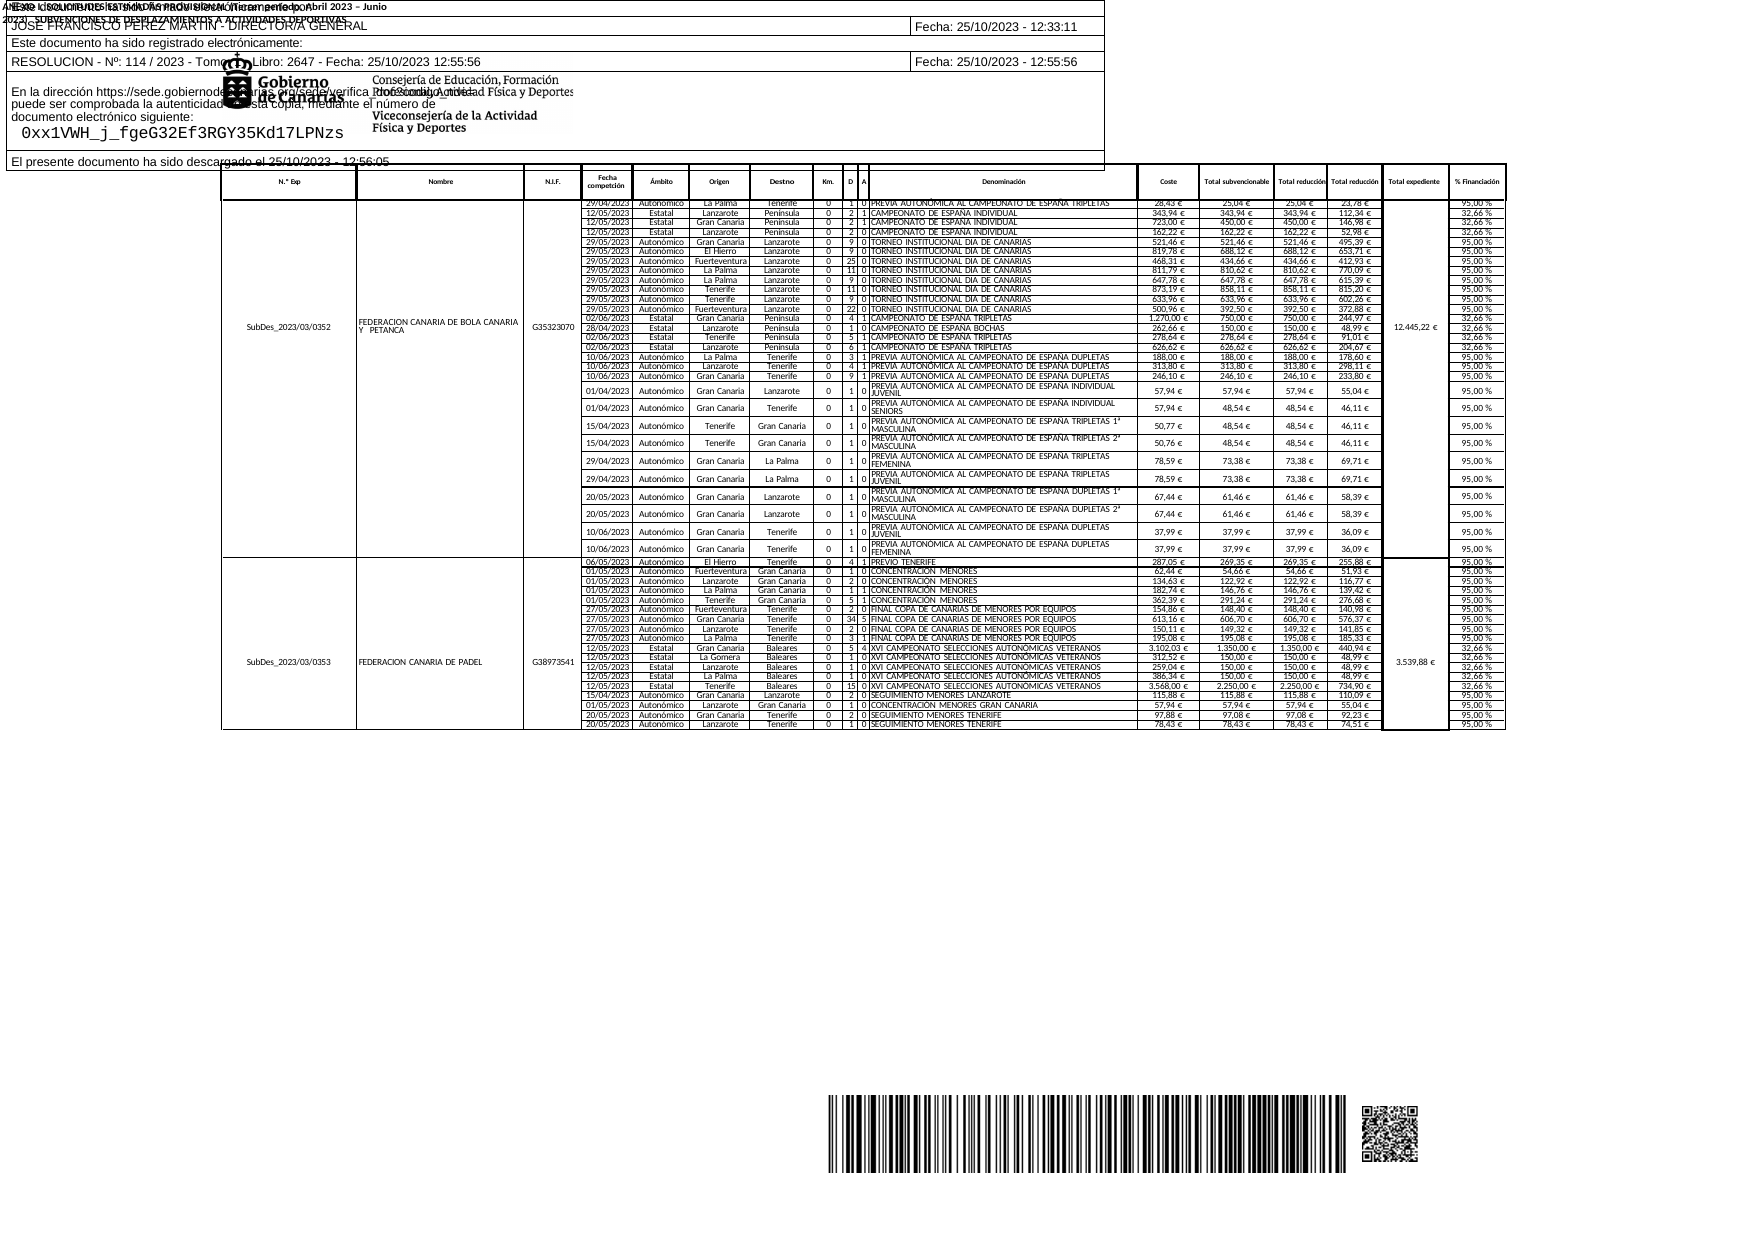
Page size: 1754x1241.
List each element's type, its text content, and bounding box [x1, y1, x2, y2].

table_cell 2 [843, 219, 857, 227]
table_cell 1 [843, 523, 857, 539]
table_cell 626,62 € [1200, 344, 1273, 352]
table_cell 0 [814, 305, 842, 314]
table_cell 149,32 € [1274, 625, 1327, 633]
table_cell 2.250,00 € [1200, 682, 1273, 691]
table_header Total expediente [1384, 165, 1448, 199]
table_cell Estatal [633, 324, 689, 333]
table_cell 37,99 € [1200, 540, 1273, 557]
table_cell 95,00 % [1450, 371, 1505, 381]
table_cell 1 [858, 334, 869, 342]
table_header Ámbito [634, 165, 688, 199]
table_cell Tenerife [750, 540, 813, 557]
table_cell Lanzarote [750, 382, 813, 398]
table_cell 20/05/2023 [582, 505, 632, 522]
table_cell Tenerife [750, 625, 813, 633]
table_cell Tenerife [750, 353, 813, 362]
table_cell Lanzarote [750, 505, 813, 522]
table_cell 246,10 € [1274, 372, 1327, 381]
table_cell 150,00 € [1200, 324, 1273, 333]
table_cell Baleares [750, 673, 813, 681]
table_cell 0 [814, 682, 842, 691]
table_cell 32,66 % [1450, 662, 1505, 672]
table_cell 95,00 % [1450, 398, 1505, 416]
table_cell Tenerife [750, 606, 813, 614]
table_cell CAMPEONATO DE ESPAÑA TRIPLETAS [870, 334, 1137, 342]
table_cell 0 [858, 296, 869, 304]
table_cell 36,09 € [1328, 540, 1381, 557]
table_cell 602,26 € [1328, 296, 1381, 304]
table_cell 122,92 € [1274, 577, 1327, 586]
table_cell 521,46 € [1138, 238, 1199, 247]
table_cell 287,05 € [1138, 558, 1199, 566]
table_cell 95,00 % [1450, 256, 1505, 266]
table_cell 255,88 € [1328, 558, 1381, 566]
table_cell 450,00 € [1274, 219, 1327, 227]
table_cell 312,52 € [1138, 654, 1199, 662]
table_cell 0 [814, 606, 842, 614]
table_cell 500,96 € [1138, 305, 1199, 314]
table_cell 10/06/2023 [582, 523, 632, 539]
table_cell La Palma [690, 587, 749, 595]
table_cell Autonómico [633, 296, 689, 304]
table_cell 57,94 € [1138, 701, 1199, 710]
table_cell 259,04 € [1138, 663, 1199, 672]
table_cell 02/06/2023 [582, 315, 632, 323]
table_cell Autonómico [633, 635, 689, 643]
table_cell 9 [843, 238, 857, 247]
table_cell FINAL COPA DE CANARIAS DE MENORES POR EQUIPOS [870, 635, 1137, 643]
table_cell 10/06/2023 [582, 372, 632, 381]
table_cell CONCENTRACIÓN MENORES [870, 596, 1137, 605]
table_cell FEDERACION CANARIA DE PADEL [357, 558, 523, 729]
table_cell 78,43 € [1138, 721, 1199, 729]
table_cell 495,39 € [1328, 238, 1381, 247]
table_cell 244,97 € [1328, 315, 1381, 323]
table_cell 29/05/2023 [582, 276, 632, 285]
table_cell 362,39 € [1138, 596, 1199, 605]
table_cell 0 [814, 238, 842, 247]
table_cell TORNEO INSTITUCIONAL DIA DE CANARIAS [870, 296, 1137, 304]
table_cell Gran Canaria [690, 488, 749, 504]
table_cell Península [750, 219, 813, 227]
table_cell 95,00 % [1450, 586, 1505, 595]
table_cell Tenerife [690, 682, 749, 691]
table_cell XVI CAMPEONATO SELECCIONES AUTONÓMICAS VETERANOS [870, 654, 1137, 662]
table_cell 0 [858, 711, 869, 719]
table_cell 633,96 € [1138, 296, 1199, 304]
table_cell TORNEO INSTITUCIONAL DIA DE CANARIAS [870, 238, 1137, 247]
table_cell 95,00 % [1450, 434, 1505, 451]
table_cell CONCENTRACIÓN MENORES [870, 577, 1137, 586]
table_cell 278,64 € [1274, 334, 1327, 342]
table_cell Estatal [633, 644, 689, 653]
table_cell 0 [814, 417, 842, 433]
table_cell La Palma [690, 276, 749, 285]
table_cell CAMPEONATO DE ESPAÑA INDIVIDUAL [870, 229, 1137, 237]
table_cell Tenerife [690, 334, 749, 342]
table_cell 37,99 € [1274, 523, 1327, 539]
table_cell 149,32 € [1200, 625, 1273, 633]
table_cell 606,70 € [1274, 615, 1327, 624]
table_cell 0 [814, 353, 842, 362]
table_cell Gran Canaria [750, 587, 813, 595]
table_cell La Palma [690, 267, 749, 275]
table_cell 0 [858, 470, 869, 486]
table_cell Lanzarote [690, 324, 749, 333]
table_header A [859, 165, 868, 199]
table_cell 115,88 € [1200, 692, 1273, 700]
table_cell 0 [814, 201, 842, 208]
table_cell 55,04 € [1328, 701, 1381, 710]
table_cell 95,00 % [1450, 486, 1505, 504]
table_cell 01/05/2023 [582, 596, 632, 605]
table_cell 34 [843, 615, 857, 624]
table_cell La Gomera [690, 654, 749, 662]
table_cell 3 [843, 635, 857, 643]
table_cell 0 [814, 435, 842, 451]
table_cell 12/05/2023 [582, 673, 632, 681]
table_cell Estatal [633, 229, 689, 237]
table_cell TORNEO INSTITUCIONAL DIA DE CANARIAS [870, 257, 1137, 266]
table_cell 57,94 € [1274, 382, 1327, 398]
table_cell 819,78 € [1138, 248, 1199, 256]
table_cell Lanzarote [690, 701, 749, 710]
table_cell Gran Canaria [690, 711, 749, 719]
table_cell Autonómico [633, 363, 689, 371]
table_cell Autonómico [633, 615, 689, 624]
table_cell Baleares [750, 644, 813, 653]
table_cell PREVIA AUTONÓMICA AL CAMPEONATO DE ESPAÑA DUPLETAS JUVENIL [870, 523, 1137, 539]
table_header D [844, 165, 857, 199]
table_cell 95,00 % [1450, 247, 1505, 256]
table_cell 1 [858, 558, 869, 566]
table_cell La Palma [750, 452, 813, 469]
table_cell Lanzarote [750, 305, 813, 314]
table_cell Autonómico [633, 372, 689, 381]
table_cell 0 [858, 435, 869, 451]
table_cell 15/04/2023 [582, 692, 632, 700]
table_cell Autonómico [633, 587, 689, 595]
table_cell 615,39 € [1328, 276, 1381, 285]
table_cell 9 [843, 276, 857, 285]
table_cell 95,00 % [1450, 381, 1505, 398]
table_header Nombre [358, 165, 523, 199]
table_cell PREVIA AUTONÓMICA AL CAMPEONATO DE ESPAÑA TRIPLETAS 1ª MASCULINA [870, 417, 1137, 433]
table_cell 95,00 % [1450, 710, 1505, 719]
table_cell CAMPEONATO DE ESPAÑA TRIPLETAS [870, 315, 1137, 323]
table_cell 647,78 € [1274, 276, 1327, 285]
table_cell 12/05/2023 [582, 209, 632, 218]
table_cell 32,66 % [1450, 333, 1505, 342]
table_cell 150,00 € [1200, 654, 1273, 662]
table_cell 1 [843, 587, 857, 595]
table_cell 148,40 € [1200, 606, 1273, 614]
table_cell 15 [843, 682, 857, 691]
table_cell 0 [814, 615, 842, 624]
table_cell Lanzarote [750, 296, 813, 304]
table_cell Fuerteventura [690, 305, 749, 314]
table_cell 4 [843, 558, 857, 566]
table_cell G38973541 [524, 558, 581, 729]
table_cell 0 [814, 452, 842, 469]
table_cell La Palma [690, 673, 749, 681]
table_cell 25,04 € [1200, 201, 1273, 208]
table_cell Gran Canaria [690, 644, 749, 653]
table_cell 95,00 % [1450, 275, 1505, 285]
table_cell Gran Canaria [690, 452, 749, 469]
table_cell 23,78 € [1328, 201, 1381, 208]
table_cell 1 [843, 673, 857, 681]
table_cell 0 [814, 625, 842, 633]
table_header Km. [814, 165, 842, 199]
table_cell 188,00 € [1200, 353, 1273, 362]
table_cell 95,00 % [1450, 557, 1505, 566]
table_cell 0 [858, 523, 869, 539]
table_cell SubDes_2023/03/0352 [222, 200, 356, 557]
table_cell 95,00 % [1450, 285, 1505, 294]
table_cell 0 [858, 324, 869, 333]
table_cell 5 [843, 644, 857, 653]
table_cell 29/05/2023 [582, 296, 632, 304]
table_cell Lanzarote [690, 363, 749, 371]
table_cell Tenerife [750, 372, 813, 381]
table_cell 73,38 € [1200, 470, 1273, 486]
table_cell XVI CAMPEONATO SELECCIONES AUTONÓMICAS VETERANOS [870, 644, 1137, 653]
table_cell 0 [814, 315, 842, 323]
table_cell 0 [858, 286, 869, 294]
table_cell 1.350,00 € [1200, 644, 1273, 653]
table_cell 150,00 € [1200, 663, 1273, 672]
table_cell 0 [814, 382, 842, 398]
table_cell 48,99 € [1328, 324, 1381, 333]
table_cell 0 [858, 654, 869, 662]
table_cell Tenerife [750, 635, 813, 643]
table_cell 95,00 % [1450, 539, 1505, 557]
table_cell PREVIA AUTONÓMICA AL CAMPEONATO DE ESPAÑA DUPLETAS 1ª MASCULINA [870, 488, 1137, 504]
table_cell 15/04/2023 [582, 435, 632, 451]
table_cell Estatal [633, 654, 689, 662]
table_cell 434,66 € [1274, 257, 1327, 266]
table_header Total reducción [1275, 165, 1326, 199]
table_cell 48,54 € [1200, 399, 1273, 416]
table_cell 4 [843, 315, 857, 323]
table_cell 95,00 % [1450, 720, 1505, 729]
table_cell Gran Canaria [690, 382, 749, 398]
table_cell 95,00 % [1450, 566, 1505, 576]
table_cell 195,08 € [1200, 635, 1273, 643]
table_header % Financiación [1450, 165, 1505, 199]
table_cell 78,59 € [1138, 470, 1199, 486]
table_cell 1 [858, 209, 869, 218]
table_cell 29/04/2023 [582, 470, 632, 486]
table_cell Península [750, 209, 813, 218]
table_cell 10/06/2023 [582, 353, 632, 362]
picture [828, 1095, 1346, 1173]
table_cell 37,99 € [1274, 540, 1327, 557]
table_cell 95,00 % [1450, 624, 1505, 633]
table_cell 73,38 € [1274, 470, 1327, 486]
table_cell 95,00 % [1450, 595, 1505, 605]
table_cell 815,20 € [1328, 286, 1381, 294]
table_header Origen [690, 165, 749, 199]
table_cell Lanzarote [690, 663, 749, 672]
table_cell Autonómico [633, 267, 689, 275]
table_cell 440,94 € [1328, 644, 1381, 653]
table_cell Península [750, 315, 813, 323]
table_cell 32,66 % [1450, 343, 1505, 352]
table_cell 810,62 € [1200, 267, 1273, 275]
table_cell 1 [843, 324, 857, 333]
table_cell 633,96 € [1200, 296, 1273, 304]
table_cell 146,76 € [1274, 587, 1327, 595]
table_cell 195,08 € [1138, 635, 1199, 643]
table_cell 0 [814, 286, 842, 294]
table_cell 50,76 € [1138, 435, 1199, 451]
table_cell Tenerife [750, 363, 813, 371]
table_cell 97,08 € [1274, 711, 1327, 719]
table_cell 1 [858, 363, 869, 371]
table_cell 32,66 % [1450, 228, 1505, 237]
table_cell 32,66 % [1450, 208, 1505, 218]
table_cell 0 [858, 248, 869, 256]
table_cell Gran Canaria [690, 238, 749, 247]
table_cell Gran Canaria [690, 692, 749, 700]
table_cell 0 [814, 577, 842, 586]
table_cell 0 [814, 209, 842, 218]
table_cell 27/05/2023 [582, 625, 632, 633]
table_cell 0 [814, 673, 842, 681]
table_cell 2 [843, 625, 857, 633]
table_cell 57,94 € [1138, 399, 1199, 416]
table_cell CONCENTRACIÓN MENORES [870, 568, 1137, 576]
table_cell 858,11 € [1274, 286, 1327, 294]
table_header Total subvencionable [1200, 165, 1273, 199]
table_cell 0 [814, 721, 842, 729]
table_cell 0 [858, 673, 869, 681]
table_cell 12/05/2023 [582, 682, 632, 691]
table_cell 10/06/2023 [582, 540, 632, 557]
table_cell Fuerteventura [690, 568, 749, 576]
table_cell 1 [843, 654, 857, 662]
table_cell G35323070 [524, 201, 581, 557]
table_cell 02/06/2023 [582, 334, 632, 342]
table_cell 1 [858, 587, 869, 595]
table_cell 67,44 € [1138, 505, 1199, 522]
table_cell 52,98 € [1328, 229, 1381, 237]
table_cell 0 [858, 540, 869, 557]
table_cell FINAL COPA DE CANARIAS DE MENORES POR EQUIPOS [870, 615, 1137, 624]
table_cell 29/05/2023 [582, 267, 632, 275]
table_cell 521,46 € [1274, 238, 1327, 247]
table_cell 22 [843, 305, 857, 314]
table_cell 48,54 € [1200, 417, 1273, 433]
table_cell 29/05/2023 [582, 257, 632, 266]
table_cell 48,99 € [1328, 673, 1381, 681]
table_cell Autonómico [633, 276, 689, 285]
table_cell 54,66 € [1274, 568, 1327, 576]
table_cell 01/05/2023 [582, 577, 632, 586]
table_cell 0 [814, 344, 842, 352]
table_cell Estatal [633, 334, 689, 342]
table_cell PREVIA AUTONÓMICA AL CAMPEONATO DE ESPAÑA TRIPLETAS JUVENIL [870, 470, 1137, 486]
table_cell 1.350,00 € [1274, 644, 1327, 653]
table_cell Lanzarote [750, 257, 813, 266]
table_cell 1 [843, 417, 857, 433]
table_cell 0 [858, 229, 869, 237]
table_cell Estatal [633, 344, 689, 352]
table_cell 647,78 € [1138, 276, 1199, 285]
table_cell 1 [858, 635, 869, 643]
table_cell Estatal [633, 315, 689, 323]
table_cell 0 [814, 568, 842, 576]
table_cell XVI CAMPEONATO SELECCIONES AUTONÓMICAS VETERANOS [870, 673, 1137, 681]
table_cell 01/05/2023 [582, 587, 632, 595]
table_cell 1 [858, 344, 869, 352]
table_cell 58,39 € [1328, 488, 1381, 504]
table_cell Autonómico [633, 382, 689, 398]
table_cell 27/05/2023 [582, 635, 632, 643]
table_cell 78,43 € [1274, 721, 1327, 729]
table_cell 61,46 € [1200, 505, 1273, 522]
table_cell 12.445,22 € [1384, 201, 1448, 557]
table_cell 61,46 € [1200, 488, 1273, 504]
table_cell 150,11 € [1138, 625, 1199, 633]
table_cell Gran Canaria [690, 399, 749, 416]
table_cell 0 [814, 692, 842, 700]
table_cell FINAL COPA DE CANARIAS DE MENORES POR EQUIPOS [870, 606, 1137, 614]
table_cell Tenerife [750, 558, 813, 566]
table_cell 0 [814, 587, 842, 595]
table_cell TORNEO INSTITUCIONAL DIA DE CANARIAS [870, 267, 1137, 275]
table_cell CAMPEONATO DE ESPAÑA INDIVIDUAL [870, 209, 1137, 218]
table_cell 134,63 € [1138, 577, 1199, 586]
table_cell 343,94 € [1274, 209, 1327, 218]
table_cell TORNEO INSTITUCIONAL DIA DE CANARIAS [870, 305, 1137, 314]
table_cell 182,74 € [1138, 587, 1199, 595]
table_cell 521,46 € [1200, 238, 1273, 247]
table_cell 291,24 € [1274, 596, 1327, 605]
table_cell La Palma [690, 201, 749, 208]
table_cell Lanzarote [690, 229, 749, 237]
table_cell 0 [814, 701, 842, 710]
table_cell Gran Canaria [750, 701, 813, 710]
table_cell Autonómico [633, 248, 689, 256]
table_cell 750,00 € [1200, 315, 1273, 323]
table_cell Autonómico [633, 470, 689, 486]
table_cell Autonómico [633, 201, 689, 208]
table_cell 1 [858, 315, 869, 323]
table_cell 150,00 € [1274, 673, 1327, 681]
table_cell 32,66 % [1450, 314, 1505, 323]
table_cell 95,00 % [1450, 469, 1505, 486]
picture [1362, 1106, 1418, 1162]
table_cell Gran Canaria [750, 435, 813, 451]
table_cell 873,19 € [1138, 286, 1199, 294]
table_cell 2 [843, 711, 857, 719]
table_cell 10/06/2023 [582, 363, 632, 371]
table_cell Gran Canaria [690, 615, 749, 624]
table_cell 2 [843, 692, 857, 700]
table_cell PREVIA AUTONÓMICA AL CAMPEONATO DE ESPAÑA INDIVIDUAL JUVENIL [870, 382, 1137, 398]
table_cell 95,00 % [1450, 451, 1505, 469]
table_cell 276,68 € [1328, 596, 1381, 605]
table_cell Lanzarote [750, 692, 813, 700]
table_cell El Hierro [690, 558, 749, 566]
table_cell 313,80 € [1274, 363, 1327, 371]
table_cell 20/05/2023 [582, 711, 632, 719]
table_cell 1 [858, 219, 869, 227]
table_cell Fuerteventura [690, 257, 749, 266]
table_cell 233,80 € [1328, 372, 1381, 381]
table_cell 1 [843, 701, 857, 710]
table_cell CONCENTRACIÓN MENORES GRAN CANARIA [870, 701, 1137, 710]
table_cell 62,44 € [1138, 568, 1199, 576]
table_cell 73,38 € [1274, 452, 1327, 469]
table_cell 29/04/2023 [582, 452, 632, 469]
table_cell TORNEO INSTITUCIONAL DIA DE CANARIAS [870, 286, 1137, 294]
table_cell 0 [814, 523, 842, 539]
table_cell 54,66 € [1200, 568, 1273, 576]
table_cell 148,40 € [1274, 606, 1327, 614]
table_cell Autonómico [633, 399, 689, 416]
table_cell 91,01 € [1328, 334, 1381, 342]
table_cell 3 [843, 353, 857, 362]
table_cell 204,67 € [1328, 344, 1381, 352]
table_cell Gran Canaria [750, 568, 813, 576]
table_cell Península [750, 229, 813, 237]
table_cell 97,88 € [1138, 711, 1199, 719]
table_cell 1 [843, 452, 857, 469]
table_cell Tenerife [750, 523, 813, 539]
table_cell Autonómico [633, 505, 689, 522]
table_cell 343,94 € [1200, 209, 1273, 218]
table_cell Lanzarote [690, 721, 749, 729]
table_cell Lanzarote [690, 625, 749, 633]
table_cell 1 [858, 353, 869, 362]
table_cell 291,24 € [1200, 596, 1273, 605]
table_cell FEDERACION CANARIA DE BOLA CANARIA Y PETANCA [357, 201, 523, 557]
table_cell 139,42 € [1328, 587, 1381, 595]
table_cell 0 [858, 505, 869, 522]
table_cell Autonómico [633, 286, 689, 294]
table_cell Estatal [633, 673, 689, 681]
table_cell 32,66 % [1450, 653, 1505, 662]
table_cell 162,22 € [1200, 229, 1273, 237]
table_cell Tenerife [750, 615, 813, 624]
table_cell 57,94 € [1200, 701, 1273, 710]
table_cell CAMPEONATO DE ESPAÑA TRIPLETAS [870, 344, 1137, 352]
table_cell 1 [843, 488, 857, 504]
table_cell Gran Canaria [690, 315, 749, 323]
table_cell 1 [843, 470, 857, 486]
table_cell 0 [858, 201, 869, 208]
table_cell 37,99 € [1200, 523, 1273, 539]
table_cell 69,71 € [1328, 470, 1381, 486]
table_cell 116,77 € [1328, 577, 1381, 586]
table_cell 12/05/2023 [582, 644, 632, 653]
table_cell 0 [814, 229, 842, 237]
table_cell 29/05/2023 [582, 305, 632, 314]
table_cell 858,11 € [1200, 286, 1273, 294]
table_cell PREVIA AUTONÓMICA AL CAMPEONATO DE ESPAÑA DUPLETAS [870, 363, 1137, 371]
table_cell 32,66 % [1450, 672, 1505, 681]
table_cell 12/05/2023 [582, 654, 632, 662]
table_cell 29/04/2023 [582, 201, 632, 208]
table_cell XVI CAMPEONATO SELECCIONES AUTONÓMICAS VETERANOS [870, 663, 1137, 672]
table_cell 647,78 € [1200, 276, 1273, 285]
table_cell Gran Canaria [750, 596, 813, 605]
table_cell Autonómico [633, 606, 689, 614]
table_cell 51,93 € [1328, 568, 1381, 576]
table_cell Gran Canaria [690, 523, 749, 539]
table_cell 32,66 % [1450, 681, 1505, 691]
table_cell XVI CAMPEONATO SELECCIONES AUTONÓMICAS VETERANOS [870, 682, 1137, 691]
table_cell 115,88 € [1138, 692, 1199, 700]
table_cell 122,92 € [1200, 577, 1273, 586]
table_cell 95,00 % [1450, 237, 1505, 247]
table_cell 11 [843, 267, 857, 275]
table_cell 3.539,88 € [1384, 559, 1448, 729]
table_cell 12/05/2023 [582, 219, 632, 227]
table_cell 28/04/2023 [582, 324, 632, 333]
table_cell 150,00 € [1274, 654, 1327, 662]
table_cell 0 [858, 382, 869, 398]
table_cell 150,00 € [1274, 324, 1327, 333]
table_cell PREVIA AUTONÓMICA AL CAMPEONATO DE ESPAÑA DUPLETAS 2ª MASCULINA [870, 505, 1137, 522]
table_cell Tenerife [690, 435, 749, 451]
table_cell 57,94 € [1138, 382, 1199, 398]
table_cell 48,54 € [1274, 417, 1327, 433]
table_cell Gran Canaria [690, 219, 749, 227]
table_cell 162,22 € [1138, 229, 1199, 237]
table_cell 0 [814, 267, 842, 275]
table_cell 146,76 € [1200, 587, 1273, 595]
table_cell 01/04/2023 [582, 382, 632, 398]
table_cell 1.270,00 € [1138, 315, 1199, 323]
table_cell 688,12 € [1200, 248, 1273, 256]
table_cell 606,70 € [1200, 615, 1273, 624]
table_cell 770,09 € [1328, 267, 1381, 275]
table_header N.º Exp [222, 165, 355, 199]
table_cell Autonómico [633, 558, 689, 566]
table_cell 0 [814, 540, 842, 557]
table_cell CAMPEONATO DE ESPAÑA INDIVIDUAL [870, 219, 1137, 227]
table_header Destno [751, 165, 812, 199]
table_cell 27/05/2023 [582, 615, 632, 624]
table_cell 37,99 € [1138, 523, 1199, 539]
table_cell 262,66 € [1138, 324, 1199, 333]
table_cell PREVIA AUTONÓMICA AL CAMPEONATO DE ESPAÑA DUPLETAS FEMENINA [870, 540, 1137, 557]
table_cell 810,62 € [1274, 267, 1327, 275]
table_cell 392,50 € [1200, 305, 1273, 314]
table_cell 27/05/2023 [582, 606, 632, 614]
table_cell PREVIA AUTONÓMICA AL CAMPEONATO DE ESPAÑA DUPLETAS [870, 372, 1137, 381]
table_cell Gran Canaria [750, 417, 813, 433]
table_cell Lanzarote [690, 577, 749, 586]
table_cell 25,04 € [1274, 201, 1327, 208]
table_cell Península [750, 324, 813, 333]
table_cell 46,11 € [1328, 417, 1381, 433]
table_cell 1 [843, 435, 857, 451]
table_cell 95,00 % [1450, 605, 1505, 614]
table_cell 2 [843, 577, 857, 586]
table_cell Lanzarote [750, 238, 813, 247]
table_cell Tenerife [690, 417, 749, 433]
table_cell PREVIA AUTONÓMICA AL CAMPEONATO DE ESPAÑA TRIPLETAS 2ª MASCULINA [870, 435, 1137, 451]
table_cell Autonómico [633, 238, 689, 247]
table_cell Autonómico [633, 417, 689, 433]
table_cell 74,51 € [1328, 721, 1381, 729]
table_cell Autonómico [633, 577, 689, 586]
table_cell 2 [843, 606, 857, 614]
table_cell 0 [858, 692, 869, 700]
table_cell Autonómico [633, 353, 689, 362]
picture [222, 72, 574, 134]
table_cell 0 [858, 663, 869, 672]
table_cell 01/05/2023 [582, 701, 632, 710]
table_cell 95,00 % [1450, 614, 1505, 624]
table_cell 92,23 € [1328, 711, 1381, 719]
table_cell 9 [843, 296, 857, 304]
table_cell 78,59 € [1138, 452, 1199, 469]
table_cell Baleares [750, 663, 813, 672]
table_cell 0 [814, 558, 842, 566]
table_cell La Palma [690, 635, 749, 643]
table_cell 32,66 % [1450, 643, 1505, 653]
table_cell 95,00 % [1450, 304, 1505, 314]
table_cell 434,66 € [1200, 257, 1273, 266]
table_cell 1 [858, 372, 869, 381]
table_cell 67,44 € [1138, 488, 1199, 504]
table_cell 372,88 € [1328, 305, 1381, 314]
table_header Coste [1139, 165, 1198, 199]
table_cell SEGUIMIENTO MENORES LANZAROTE [870, 692, 1137, 700]
table_cell 1 [843, 399, 857, 416]
table_cell 58,39 € [1328, 505, 1381, 522]
table_cell 0 [858, 721, 869, 729]
table_cell Lanzarote [750, 276, 813, 285]
table_cell 95,00 % [1450, 691, 1505, 700]
table_cell 15/04/2023 [582, 417, 632, 433]
table_cell Gran Canaria [690, 540, 749, 557]
table_cell 55,04 € [1328, 382, 1381, 398]
table_cell 0 [814, 635, 842, 643]
table_cell SEGUIMIENTO MENORES TENERIFE [870, 711, 1137, 719]
table_cell 11 [843, 286, 857, 294]
table_header Fecha competción [583, 165, 631, 199]
table_cell 1 [843, 382, 857, 398]
table_cell 25 [843, 257, 857, 266]
table_cell 12/05/2023 [582, 229, 632, 237]
table_cell CAMPEONATO DE ESPAÑA BOCHAS [870, 324, 1137, 333]
table_cell Autonómico [633, 540, 689, 557]
table_cell 140,98 € [1328, 606, 1381, 614]
table_cell CONCENTRACIÓN MENORES [870, 587, 1137, 595]
table_cell La Palma [690, 353, 749, 362]
table_cell 633,96 € [1274, 296, 1327, 304]
table_cell 0 [814, 276, 842, 285]
table_cell 188,00 € [1138, 353, 1199, 362]
table_header N.I.F. [525, 165, 580, 199]
table_cell Autonómico [633, 568, 689, 576]
table_cell SubDes_2023/03/0353 [222, 558, 356, 729]
table_cell 95,00 % [1450, 504, 1505, 522]
table_cell Lanzarote [690, 344, 749, 352]
table_cell Tenerife [750, 399, 813, 416]
table_cell Lanzarote [750, 248, 813, 256]
table_cell Gran Canaria [690, 372, 749, 381]
table_cell 46,11 € [1328, 435, 1381, 451]
table_cell 188,00 € [1274, 353, 1327, 362]
table_cell FINAL COPA DE CANARIAS DE MENORES POR EQUIPOS [870, 625, 1137, 633]
table_cell 0 [814, 470, 842, 486]
table_cell 1 [858, 596, 869, 605]
table_cell 626,62 € [1138, 344, 1199, 352]
table_cell 29/05/2023 [582, 286, 632, 294]
table_cell Autonómico [633, 692, 689, 700]
table_cell 750,00 € [1274, 315, 1327, 323]
table_cell 5 [843, 596, 857, 605]
table_cell 1 [843, 663, 857, 672]
table_cell 0 [814, 296, 842, 304]
table_cell 150,00 € [1274, 663, 1327, 672]
table_cell 5 [858, 615, 869, 624]
table_cell 1 [843, 540, 857, 557]
table_cell El Hierro [690, 248, 749, 256]
table_cell Fuerteventura [690, 606, 749, 614]
table_cell 0 [814, 363, 842, 371]
table_cell 95,00 % [1450, 576, 1505, 586]
table_cell 0 [858, 701, 869, 710]
table_cell 278,64 € [1200, 334, 1273, 342]
table_cell 20/05/2023 [582, 488, 632, 504]
table_cell 4 [843, 363, 857, 371]
table_cell 57,94 € [1200, 382, 1273, 398]
table_cell 0 [858, 305, 869, 314]
table_cell 95,00 % [1450, 522, 1505, 539]
table_cell Estatal [633, 209, 689, 218]
table_cell Tenerife [690, 286, 749, 294]
table_cell Autonómico [633, 488, 689, 504]
table_cell 150,00 € [1200, 673, 1273, 681]
table_cell 0 [858, 606, 869, 614]
table_header Total reducción [1328, 165, 1381, 199]
table_cell Autonómico [633, 701, 689, 710]
table_cell TORNEO INSTITUCIONAL DIA DE CANARIAS [870, 248, 1137, 256]
table_cell 185,33 € [1328, 635, 1381, 643]
table_cell Tenerife [750, 711, 813, 719]
table_cell 0 [858, 267, 869, 275]
table_cell 0 [858, 452, 869, 469]
table_cell 0 [814, 488, 842, 504]
table_cell 0 [858, 625, 869, 633]
table_cell 32,66 % [1450, 218, 1505, 227]
table_cell 2.250,00 € [1274, 682, 1327, 691]
table_cell 576,37 € [1328, 615, 1381, 624]
table_cell Lanzarote [690, 209, 749, 218]
table_cell 0 [814, 663, 842, 672]
table_cell 298,11 € [1328, 363, 1381, 371]
table_cell 36,09 € [1328, 523, 1381, 539]
table_cell 0 [858, 257, 869, 266]
table_cell 2 [843, 209, 857, 218]
table_cell 48,54 € [1274, 399, 1327, 416]
table_cell 723,00 € [1138, 219, 1199, 227]
table_cell 95,00 % [1450, 634, 1505, 643]
table_cell 9 [843, 248, 857, 256]
table_cell 450,00 € [1200, 219, 1273, 227]
table_cell 95,00 % [1450, 352, 1505, 362]
table_cell Península [750, 344, 813, 352]
table_cell 162,22 € [1274, 229, 1327, 237]
table_cell 29/05/2023 [582, 248, 632, 256]
table_cell 195,08 € [1274, 635, 1327, 643]
table_cell Tenerife [750, 201, 813, 208]
table_cell 61,46 € [1274, 488, 1327, 504]
table_cell 46,11 € [1328, 399, 1381, 416]
table_cell 613,16 € [1138, 615, 1199, 624]
table_cell 0 [814, 248, 842, 256]
table_cell 392,50 € [1274, 305, 1327, 314]
table_cell 48,99 € [1328, 663, 1381, 672]
table_cell 0 [814, 324, 842, 333]
table_cell 0 [814, 219, 842, 227]
table_cell Estatal [633, 682, 689, 691]
table_cell 0 [858, 568, 869, 576]
table_cell 313,80 € [1138, 363, 1199, 371]
table_cell PREVIO TENERIFE [870, 558, 1137, 566]
table_cell 734,90 € [1328, 682, 1381, 691]
table_cell 0 [814, 596, 842, 605]
table_cell 1 [843, 568, 857, 576]
table_cell Península [750, 334, 813, 342]
table_cell 73,38 € [1200, 452, 1273, 469]
table_cell 626,62 € [1274, 344, 1327, 352]
table_cell 29/05/2023 [582, 238, 632, 247]
table_cell 4 [858, 644, 869, 653]
table_cell Estatal [633, 663, 689, 672]
table_cell 386,34 € [1138, 673, 1199, 681]
table_cell 0 [814, 257, 842, 266]
table_cell 02/06/2023 [582, 344, 632, 352]
table_cell 688,12 € [1274, 248, 1327, 256]
table_cell Autonómico [633, 721, 689, 729]
table_cell 95,00 % [1450, 295, 1505, 304]
table_cell SEGUIMIENTO MENORES TENERIFE [870, 721, 1137, 729]
table_cell PREVIA AUTONÓMICA AL CAMPEONATO DE ESPAÑA DUPLETAS [870, 353, 1137, 362]
table_cell 48,99 € [1328, 654, 1381, 662]
table_cell 48,54 € [1274, 435, 1327, 451]
table_cell 95,00 % [1450, 416, 1505, 433]
table_cell 0 [858, 488, 869, 504]
table_cell Estatal [633, 219, 689, 227]
table_cell 5 [843, 334, 857, 342]
table_cell Tenerife [690, 296, 749, 304]
table_cell 01/05/2023 [582, 568, 632, 576]
table_cell 0 [858, 417, 869, 433]
table_cell 269,35 € [1200, 558, 1273, 566]
table_cell TORNEO INSTITUCIONAL DIA DE CANARIAS [870, 276, 1137, 285]
table_cell 0 [814, 372, 842, 381]
table_cell Tenerife [750, 721, 813, 729]
table_cell 141,85 € [1328, 625, 1381, 633]
table_cell 0 [858, 238, 869, 247]
table_cell Autonómico [633, 452, 689, 469]
table_cell Lanzarote [750, 267, 813, 275]
table_cell 01/04/2023 [582, 399, 632, 416]
table_cell 9 [843, 372, 857, 381]
table_cell 0 [814, 399, 842, 416]
table_cell 110,09 € [1328, 692, 1381, 700]
table_cell Tenerife [690, 596, 749, 605]
table_cell La Palma [750, 470, 813, 486]
table_header Denominación [870, 165, 1136, 199]
table_cell 0 [814, 644, 842, 653]
table_cell 115,88 € [1274, 692, 1327, 700]
table_cell 3.568,00 € [1138, 682, 1199, 691]
table_cell 313,80 € [1200, 363, 1273, 371]
table_cell 28,43 € [1138, 201, 1199, 208]
table_cell Autonómico [633, 257, 689, 266]
table_cell Autonómico [633, 305, 689, 314]
table_cell 2 [843, 229, 857, 237]
table_cell 48,54 € [1200, 435, 1273, 451]
table_cell 3.102,03 € [1138, 644, 1199, 653]
table_cell 95,00 % [1450, 199, 1505, 208]
table_cell 1 [843, 505, 857, 522]
table_cell Autonómico [633, 625, 689, 633]
table_cell 178,60 € [1328, 353, 1381, 362]
table_cell 06/05/2023 [582, 558, 632, 566]
table_cell 0 [814, 505, 842, 522]
table_cell 246,10 € [1200, 372, 1273, 381]
table_cell 653,71 € [1328, 248, 1381, 256]
table_cell Autonómico [633, 596, 689, 605]
table_cell Baleares [750, 654, 813, 662]
table_cell 146,98 € [1328, 219, 1381, 227]
table_cell 0 [858, 577, 869, 586]
picture [222, 52, 574, 71]
table_cell Autonómico [633, 711, 689, 719]
table_cell Baleares [750, 682, 813, 691]
table_cell 0 [814, 711, 842, 719]
table_cell 78,43 € [1200, 721, 1273, 729]
table_cell 0 [814, 654, 842, 662]
table_cell 0 [858, 399, 869, 416]
table_cell 95,00 % [1450, 700, 1505, 710]
table_cell 246,10 € [1138, 372, 1199, 381]
table_cell 12/05/2023 [582, 663, 632, 672]
table_cell 343,94 € [1138, 209, 1199, 218]
table_cell 1 [843, 721, 857, 729]
table_cell Gran Canaria [690, 470, 749, 486]
table_cell Lanzarote [750, 286, 813, 294]
table_cell Lanzarote [750, 488, 813, 504]
table_cell 112,34 € [1328, 209, 1381, 218]
table_cell 69,71 € [1328, 452, 1381, 469]
table_cell 0 [814, 334, 842, 342]
table_cell 269,35 € [1274, 558, 1327, 566]
table_cell 61,46 € [1274, 505, 1327, 522]
table_cell 0 [858, 276, 869, 285]
table_cell 20/05/2023 [582, 721, 632, 729]
table_cell 6 [843, 344, 857, 352]
table_cell Autonómico [633, 523, 689, 539]
table_cell 95,00 % [1450, 266, 1505, 275]
table_cell 468,31 € [1138, 257, 1199, 266]
table_cell PREVIA AUTONÓMICA AL CAMPEONATO DE ESPAÑA INDIVIDUAL SENIORS [870, 399, 1137, 416]
table_cell Gran Canaria [690, 505, 749, 522]
table_cell 97,08 € [1200, 711, 1273, 719]
table_cell 412,93 € [1328, 257, 1381, 266]
table_cell 811,79 € [1138, 267, 1199, 275]
table_cell 32,66 % [1450, 323, 1505, 333]
table_cell 1 [843, 201, 857, 208]
table_cell 0 [858, 682, 869, 691]
table_cell PREVIA AUTONÓMICA AL CAMPEONATO DE ESPAÑA TRIPLETAS FEMENINA [870, 452, 1137, 469]
table_cell Gran Canaria [750, 577, 813, 586]
table_cell 50,77 € [1138, 417, 1199, 433]
table_cell 95,00 % [1450, 362, 1505, 371]
table_cell 278,64 € [1138, 334, 1199, 342]
table_cell 154,86 € [1138, 606, 1199, 614]
table_cell PREVIA AUTONÓMICA AL CAMPEONATO DE ESPAÑA TRIPLETAS [870, 201, 1137, 208]
table_cell 37,99 € [1138, 540, 1199, 557]
table_cell 57,94 € [1274, 701, 1327, 710]
table_cell Autonómico [633, 435, 689, 451]
